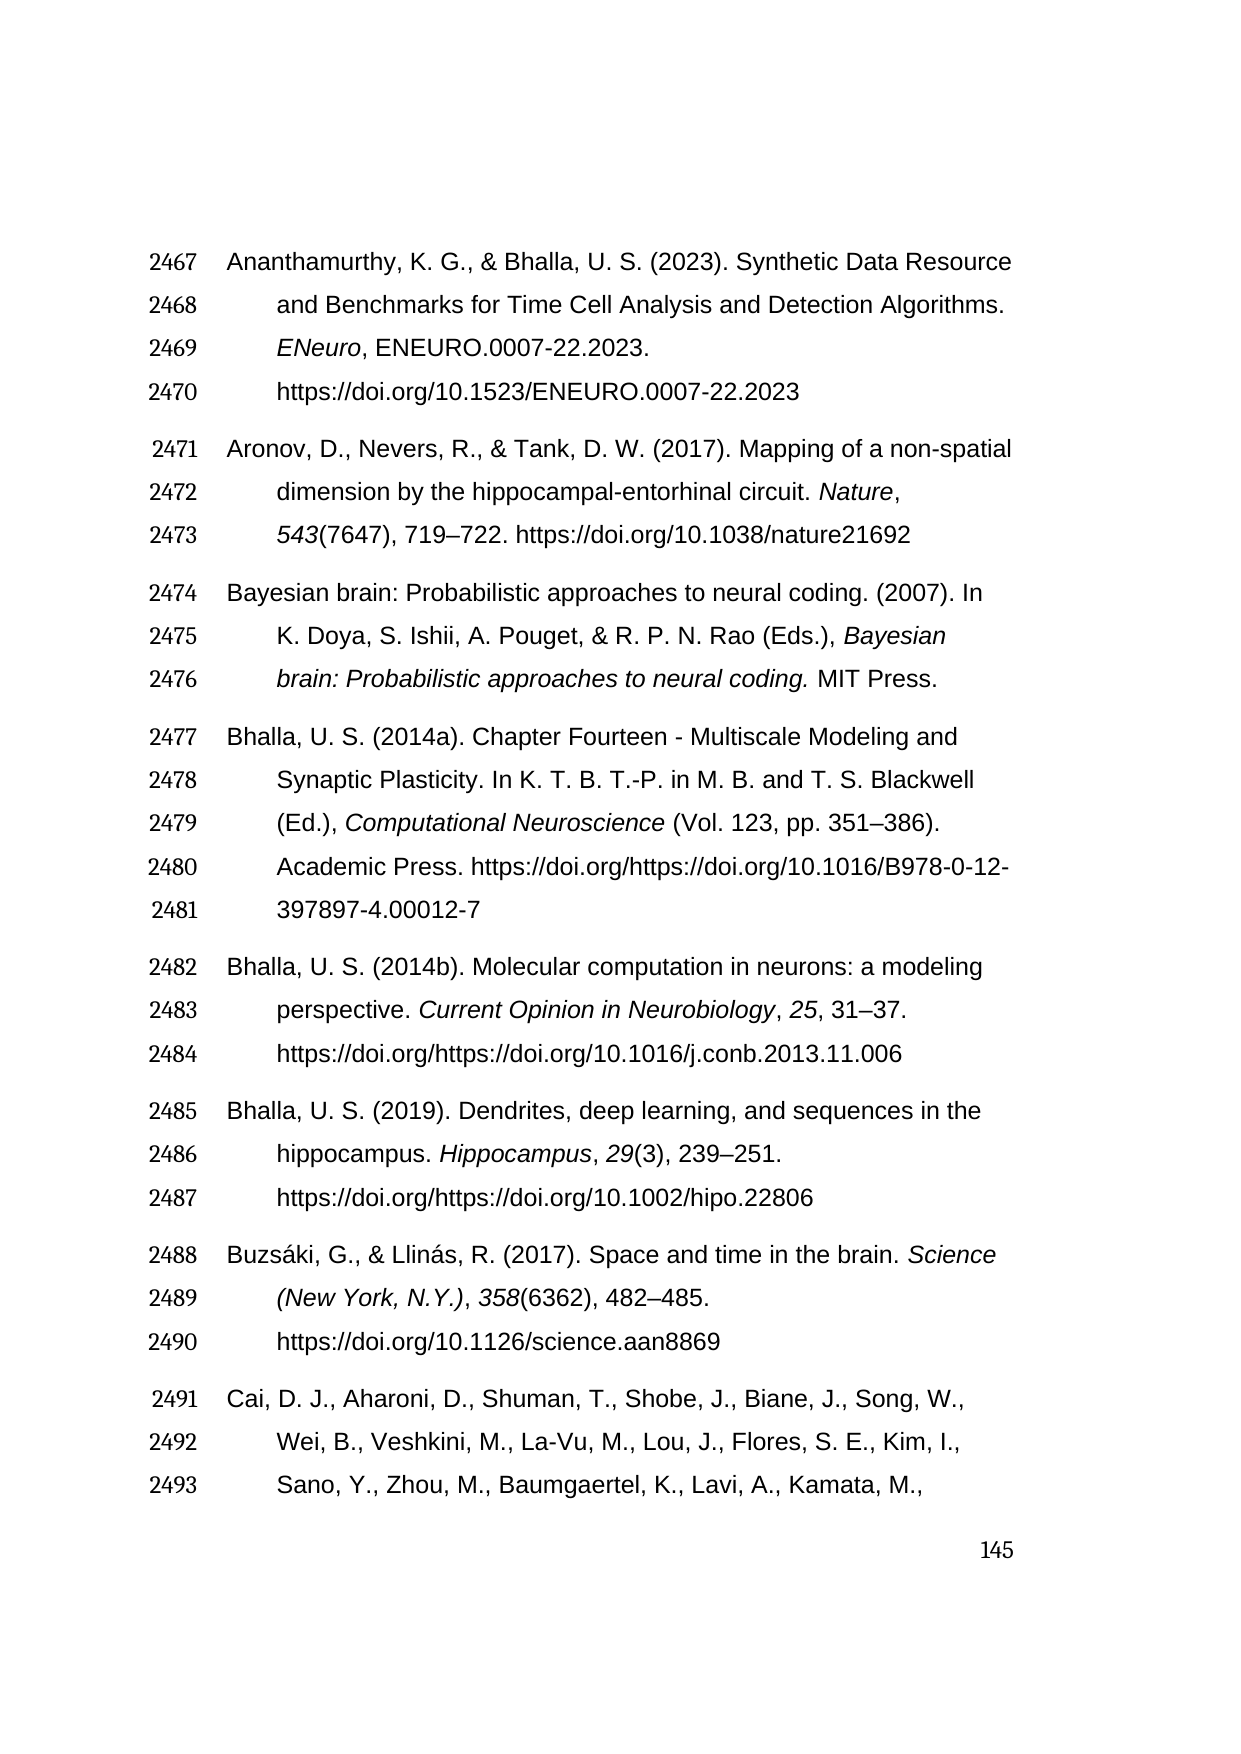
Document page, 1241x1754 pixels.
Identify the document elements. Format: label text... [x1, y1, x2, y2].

text Buzsáki, G., & Llinás, R. (2017). Space and time in the brain. Science (New York, N.Y.), 358(6362), 482–485. https://doi.org/10.1126/science.aan8869 [226, 1240, 1014, 1355]
text Bhalla, U. S. (2014b). Molecular computation in neurons: a modeling perspective. Current Opinion in Neurobiology, 25, 31–37. https://doi.org/https://doi.org/10.1016/j.conb.2013.11.006 [226, 952, 1014, 1067]
text Aronov, D., Nevers, R., & Tank, D. W. (2017). Mapping of a non-spatial dimension by the hippocampal-entorhinal circuit. Nature, 543(7647), 719–722. https://doi.org/10.1038/nature21692 [226, 434, 1014, 549]
text Ananthamurthy, K. G., & Bhalla, U. S. (2023). Synthetic Data Resource and Benchmarks for Time Cell Analysis and Detection Algorithms. ENeuro, ENEURO.0007-22.2023. https://doi.org/10.1523/ENEURO.0007-22.2023 [226, 247, 1014, 405]
text Bhalla, U. S. (2019). Dendrites, deep learning, and sequences in the hippocampus. Hippocampus, 29(3), 239–251. https://doi.org/https://doi.org/10.1002/hipo.22806 [226, 1096, 1014, 1211]
text Bayesian brain: Probabilistic approaches to neural coding. (2007). In K. Doya, S. Ishii, A. Pouget, & R. P. N. Rao (Eds.), Bayesian brain: Probabilistic approaches to neural coding. MIT Press. [226, 578, 1014, 693]
text Bhalla, U. S. (2014a). Chapter Fourteen - Multiscale Modeling and Synaptic Plasticity. In K. T. B. T.-P. in M. B. and T. S. Blackwell (Ed.), Computational Neuroscience (Vol. 123, pp. 351–386). Academic Press. https://doi.org/https://doi.org/10.1016/B978-0-12-397897-4.00012-7 [226, 722, 1014, 923]
text Cai, D. J., Aharoni, D., Shuman, T., Shobe, J., Biane, J., Song, W., Wei, B., Veshkini, M., La-Vu, M., Lou, J., Flores, S. E., Kim, I., Sano, Y., Zhou, M., Baumgaertel, K., Lavi, A., Kamata, M., [226, 1384, 1014, 1499]
